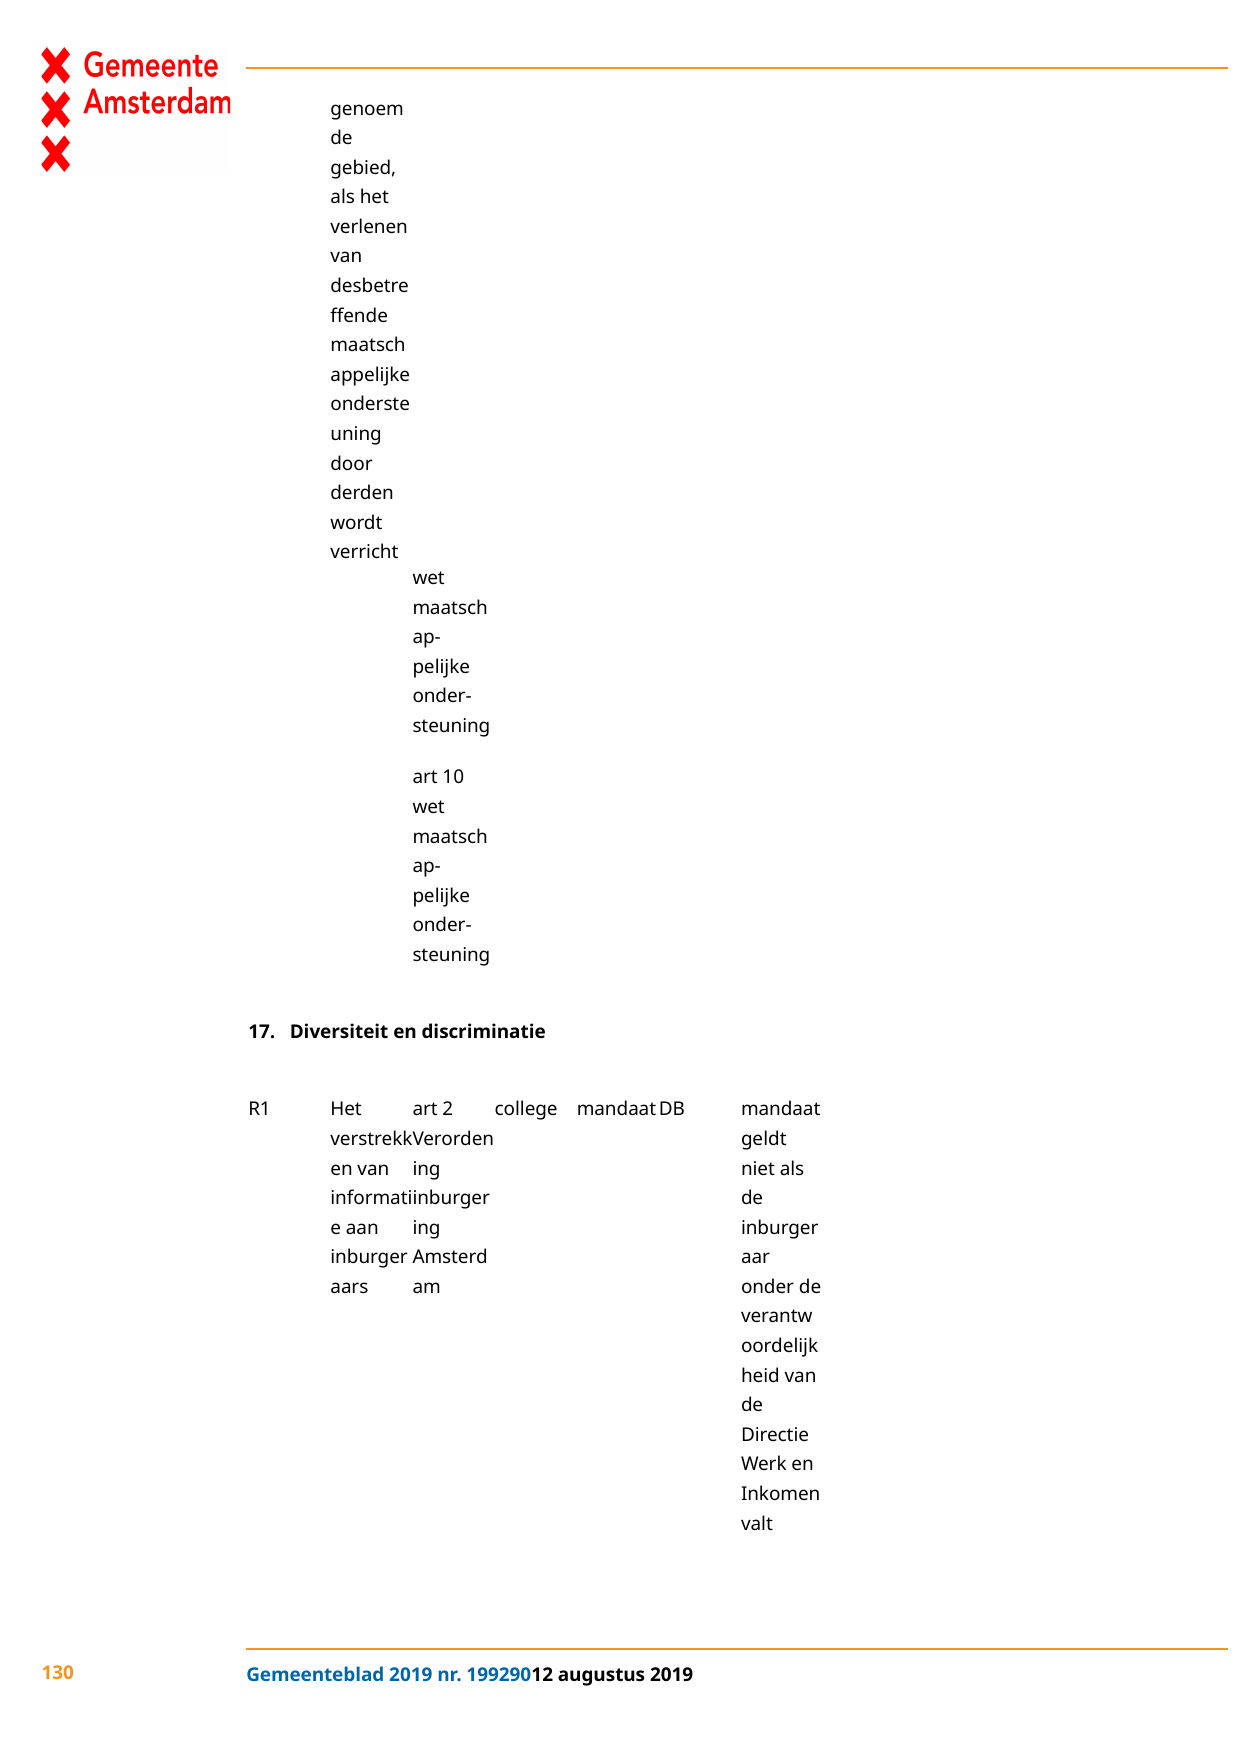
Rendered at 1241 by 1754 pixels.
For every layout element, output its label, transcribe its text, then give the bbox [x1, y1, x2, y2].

table_cell [330, 967, 412, 993]
table_cell [248, 1535, 330, 1561]
table_cell [248, 738, 330, 764]
table_cell [1069, 1535, 1152, 1561]
table_cell [905, 1561, 987, 1587]
table_cell [412, 1070, 494, 1096]
table_cell [741, 1044, 823, 1070]
table_cell [741, 1535, 823, 1561]
table_cell [905, 1096, 987, 1535]
table_cell [741, 1561, 823, 1587]
table_cell [494, 1561, 577, 1587]
table_cell [1069, 738, 1152, 764]
table_cell [1069, 1070, 1152, 1096]
table_cell [412, 1535, 494, 1561]
table_cell [987, 1535, 1069, 1561]
table_cell [248, 1070, 330, 1096]
table_cell mandaat geldt niet als de inburgeraar onder de verantwoordelijkheid van de Directie Werk en Inkomen valt [741, 1096, 823, 1535]
table_cell [741, 967, 823, 993]
table_cell genoemde gebied, als het verlenen van desbetreffende maatschappelijke ondersteuning door derden wordt verricht [330, 95, 412, 564]
table_cell [330, 738, 412, 764]
table_cell [987, 1561, 1069, 1587]
table_cell [412, 993, 494, 1018]
table_cell Het verstrekken van informatie aan inburgeraars [330, 1096, 412, 1535]
table_cell [987, 95, 1069, 564]
table_cell [412, 967, 494, 993]
table_cell [1069, 764, 1152, 967]
table_cell [577, 738, 659, 764]
table_cell [494, 967, 577, 993]
table_cell [577, 1535, 659, 1561]
table_cell [494, 1070, 577, 1096]
table_cell wet maatschap-pelijke onder-steuning [412, 564, 494, 738]
table_cell [659, 1561, 741, 1587]
table_cell [577, 764, 659, 967]
table_cell [741, 95, 823, 564]
table_cell [248, 1044, 330, 1070]
table_cell [659, 95, 741, 564]
table_cell [577, 95, 659, 564]
table_cell [494, 993, 577, 1018]
table_cell [494, 738, 577, 764]
table_cell [494, 95, 577, 564]
table_cell [248, 564, 330, 738]
table_cell [905, 1044, 987, 1070]
table_cell [659, 764, 741, 967]
table_cell [987, 764, 1069, 967]
table_cell [330, 1044, 412, 1070]
table_cell [494, 1535, 577, 1561]
table_cell [494, 764, 577, 967]
table_cell [905, 993, 987, 1018]
table_cell [248, 764, 330, 967]
table_cell [1069, 1561, 1152, 1587]
table_cell [987, 1070, 1069, 1096]
table_cell [659, 1070, 741, 1096]
table_cell [823, 1535, 905, 1561]
table_cell 17. Diversiteit en discriminatie [248, 1018, 577, 1044]
table_cell college [494, 1096, 577, 1535]
table_cell [987, 564, 1069, 738]
table_cell [412, 95, 494, 564]
table_cell [412, 1044, 494, 1070]
picture [41, 47, 231, 172]
table_cell [1069, 564, 1152, 738]
table_cell [659, 993, 741, 1018]
table_cell [741, 738, 823, 764]
table_cell [987, 1096, 1069, 1535]
table_cell [987, 967, 1069, 993]
table_cell [823, 95, 905, 564]
table_cell [823, 564, 905, 738]
table_cell [823, 1096, 905, 1535]
table_cell [905, 764, 987, 967]
table_cell [987, 738, 1069, 764]
table_cell [905, 1018, 987, 1044]
table_cell [741, 1070, 823, 1096]
table_cell [659, 564, 741, 738]
table_cell [1069, 1096, 1152, 1535]
table_cell [330, 1535, 412, 1561]
table_cell [659, 738, 741, 764]
table_cell [823, 993, 905, 1018]
table_cell [905, 738, 987, 764]
table_cell [1069, 967, 1152, 993]
table_cell [659, 1018, 741, 1044]
table_cell [823, 967, 905, 993]
table_cell [905, 1535, 987, 1561]
table_cell [823, 764, 905, 967]
table_cell [577, 1018, 659, 1044]
table_cell [741, 1018, 823, 1044]
table_cell [659, 967, 741, 993]
table_cell [1069, 95, 1152, 564]
table_cell [987, 1018, 1069, 1044]
table_cell [330, 1561, 412, 1587]
table_cell [494, 1044, 577, 1070]
table_cell [248, 967, 330, 993]
table_cell [741, 564, 823, 738]
table_cell [823, 1044, 905, 1070]
table_cell [987, 1044, 1069, 1070]
table_cell [823, 738, 905, 764]
table_cell [330, 993, 412, 1018]
table_cell [1069, 993, 1152, 1018]
table_cell [823, 1070, 905, 1096]
table_cell [330, 1070, 412, 1096]
table_cell [823, 1561, 905, 1587]
table_cell art 10 wet maatschap-pelijke onder-steuning [412, 764, 494, 967]
table_cell [577, 967, 659, 993]
table_cell [905, 95, 987, 564]
table_cell [741, 993, 823, 1018]
table_cell [905, 564, 987, 738]
table_cell [659, 1535, 741, 1561]
table_cell [577, 1044, 659, 1070]
table_cell [577, 1561, 659, 1587]
table_cell [577, 993, 659, 1018]
table_cell [412, 738, 494, 764]
table_cell [987, 993, 1069, 1018]
table_cell art 2 Verordening inburgering Amsterdam [412, 1096, 494, 1535]
table_cell DB [659, 1096, 741, 1535]
table_cell R1 [248, 1096, 330, 1535]
table_cell [905, 967, 987, 993]
table_cell [330, 564, 412, 738]
table_cell [741, 764, 823, 967]
table_cell [330, 764, 412, 967]
table_cell [494, 564, 577, 738]
table_cell [248, 993, 330, 1018]
table_cell mandaat [577, 1096, 659, 1535]
table_cell [577, 564, 659, 738]
table_cell [659, 1044, 741, 1070]
table_cell [823, 1018, 905, 1044]
table_cell [905, 1070, 987, 1096]
table_cell [248, 95, 330, 564]
table_cell [577, 1070, 659, 1096]
table_cell [1069, 1044, 1152, 1070]
table_cell [412, 1561, 494, 1587]
table_cell [1069, 1018, 1152, 1044]
table_cell [248, 1561, 330, 1587]
